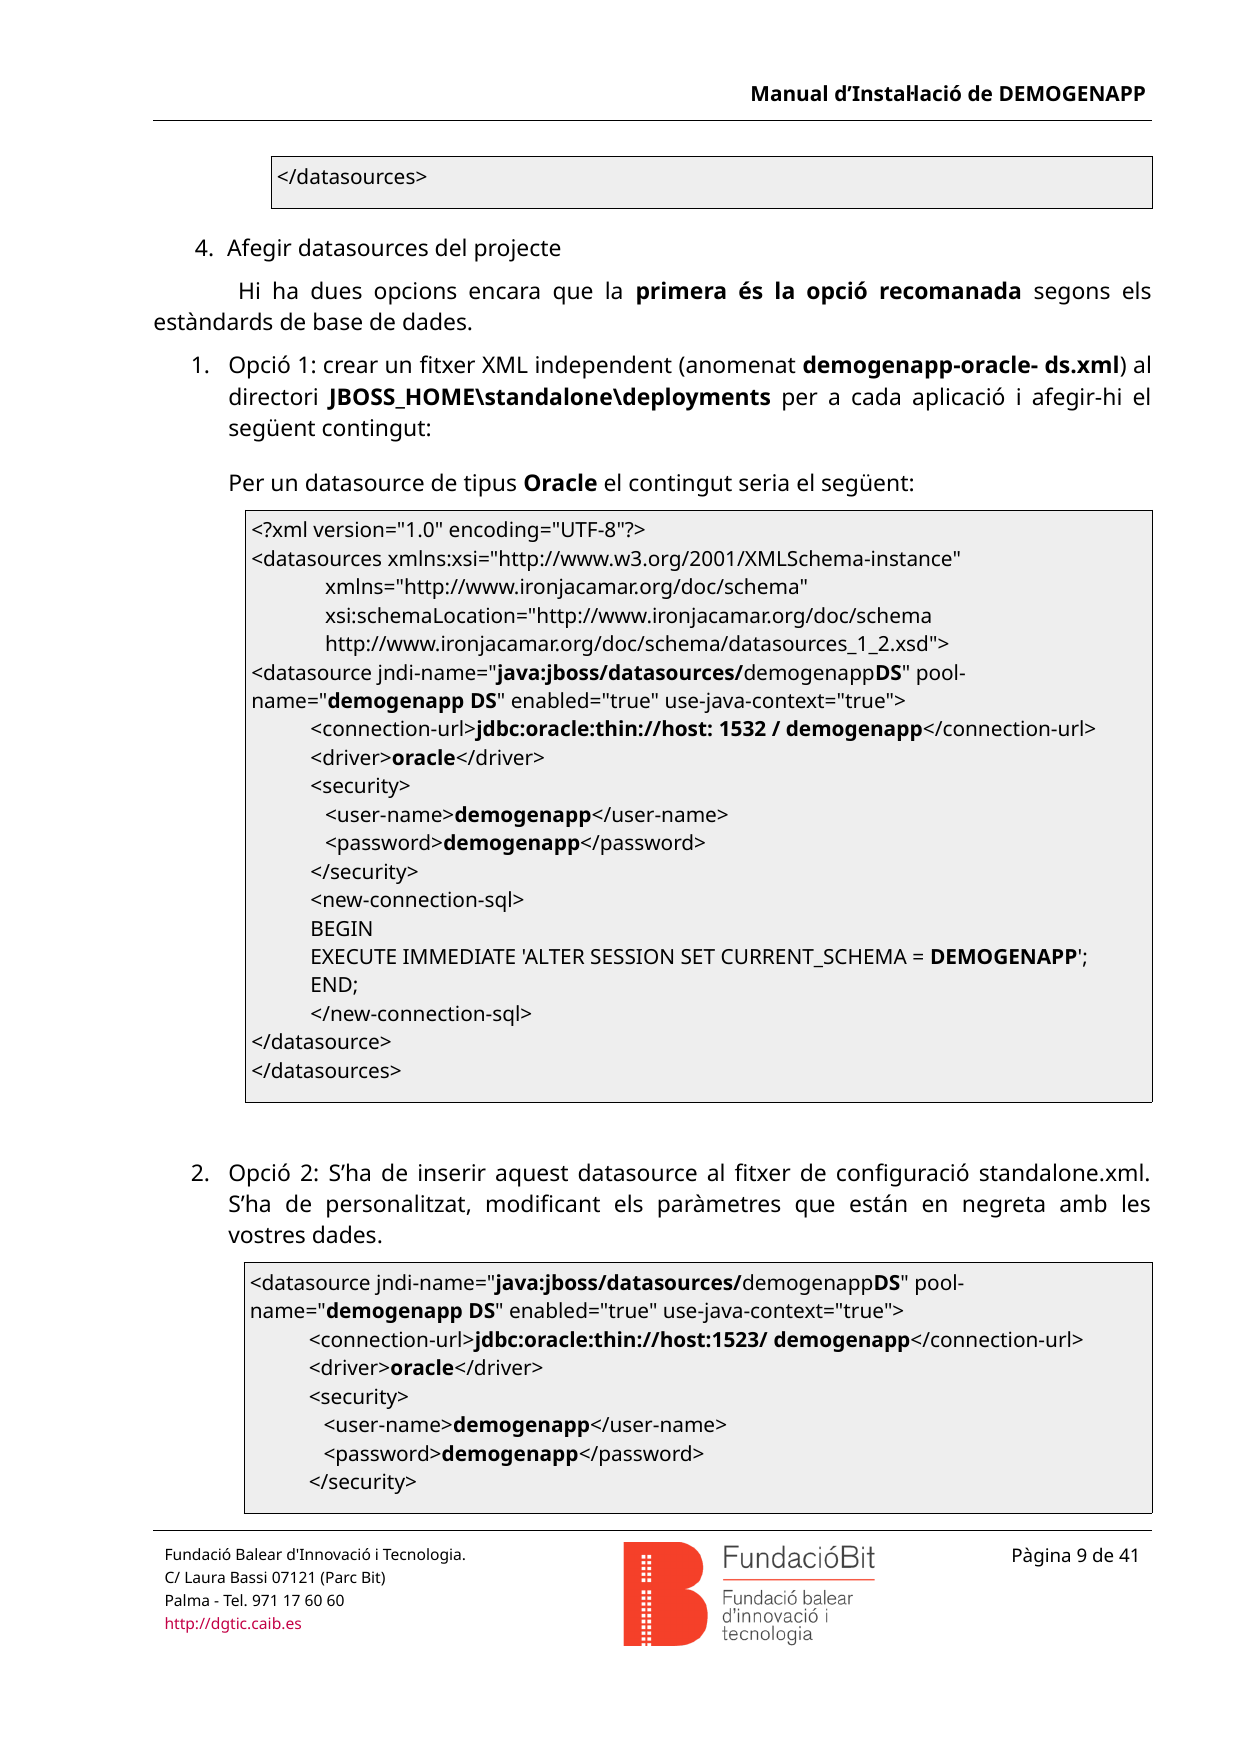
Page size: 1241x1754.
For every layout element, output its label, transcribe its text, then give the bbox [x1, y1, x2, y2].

text Hi ha dues opcions encara que la primera és la opció recomanada segons els estàndards de base de dades. [153, 275, 1152, 337]
list Opció 1: crear un fitxer XML independent (anomenat demogenapp-oracle- ds.xml) al directori JBOSS_HOME\standalone\deployments per a cada aplicació i afegir-hi el següent contingut: [191, 349, 1152, 443]
table_header </datasources> [272, 157, 1152, 208]
list Per un datasource de tipus Oracle el contingut seria el següent: [191, 467, 1152, 498]
list Opció 2: S’ha de inserir aquest datasource al fitxer de configuració standalone.xml. S’ha de personalitzat, modificant els paràmetres que están en negreta amb les vostres dades. [191, 1157, 1152, 1250]
text 4. Afegir datasources del projecte [153, 232, 1152, 263]
picture [623, 1542, 875, 1646]
table_header <?xml version="1.0" encoding="UTF-8"?> <datasources xmlns:xsi="http://www.w3.org/2001/XMLSchema-instance" xmlns="http://www.ironjacamar.org/doc/schema" xsi:schemaLocation="http://www.ironjacamar.org/doc/schema http://www.ironjacamar.org/doc/schema/datasources_1_2.xsd"> <datasource jndi-name="java:jboss/datasources/demogenappDS" pool-name="demogenapp DS" enabled="true" use-java-context="true"> <connection-url>jdbc:oracle:thin://host: 1532 / demogenapp</connection-url> <driver>oracle</driver> <security> <user-name>demogenapp</user-name> <password>demogenapp</password> </security> <new-connection-sql> BEGIN EXECUTE IMMEDIATE 'ALTER SESSION SET CURRENT_SCHEMA = DEMOGENAPP'; END; </new-connection-sql> </datasource> </datasources> [246, 511, 1152, 1102]
table_header <datasource jndi-name="java:jboss/datasources/demogenappDS" pool-name="demogenapp DS" enabled="true" use-java-context="true"> <connection-url>jdbc:oracle:thin://host:1523/ demogenapp</connection-url> <driver>oracle</driver> <security> <user-name>demogenapp</user-name> <password>demogenapp</password> </security> [245, 1263, 1152, 1513]
